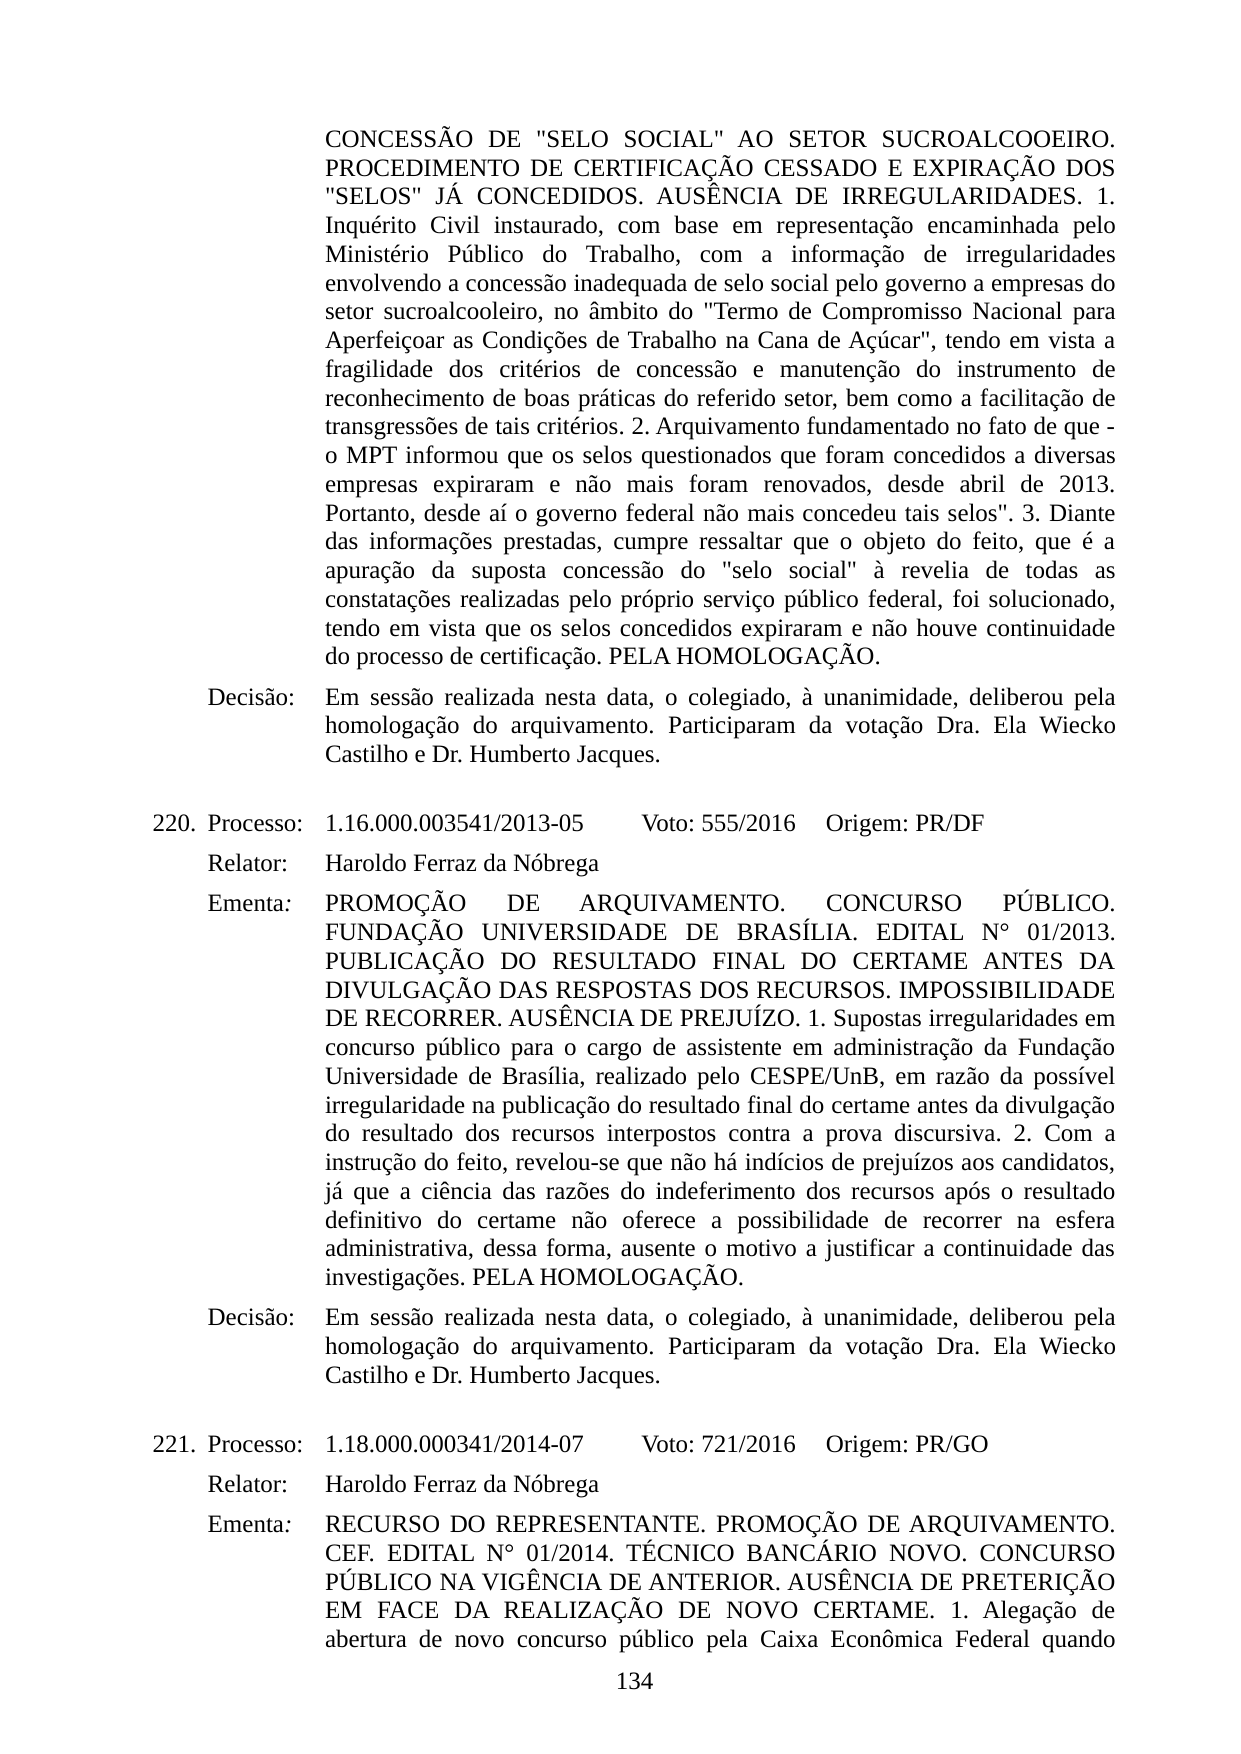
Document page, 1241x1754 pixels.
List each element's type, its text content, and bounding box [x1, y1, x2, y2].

table_cell [146, 1504, 202, 1659]
table_cell Decisão: [202, 676, 319, 773]
table_cell [146, 883, 202, 1297]
table_cell Ementa: [202, 883, 319, 1297]
table_cell Ementa: [202, 1504, 319, 1659]
table_cell PROMOÇÃO DE ARQUIVAMENTO. CONCURSO PÚBLICO. FUNDAÇÃO UNIVERSIDADE DE BRASÍLIA. EDITAL N° 01/2013. PUBLICAÇÃO DO RESULTADO FINAL DO CERTAME ANTES DA DIVULGAÇÃO DAS RESPOSTAS DOS RECURSOS. IMPOSSIBILIDADE DE RECORRER. AUSÊNCIA DE PREJUÍZO. 1. Supostas irregularidades em concurso público para o cargo de assistente em administração da Fundação Universidade de Brasília, realizado pelo CESPE/UnB, em razão da possível irregularidade na publicação do resultado final do certame antes da divulgação do resultado dos recursos interpostos contra a prova discursiva. 2. Com a instrução do feito, revelou-se que não há indícios de prejuízos aos candidatos, já que a ciência das razões do indeferimento dos recursos após o resultado definitivo do certame não oferece a possibilidade de recorrer na esfera administrativa, dessa forma, ausente o motivo a justificar a continuidade das investigações. PELA HOMOLOGAÇÃO. [319, 883, 1122, 1297]
table_cell [146, 118, 202, 676]
table_cell [146, 676, 202, 773]
table_header 1.16.000.003541/2013-05 [319, 802, 635, 842]
table_cell [146, 1463, 202, 1503]
table_header Voto: 721/2016 [635, 1423, 820, 1463]
table_cell Relator: [202, 843, 319, 883]
table_cell [202, 118, 319, 676]
table_header Voto: 555/2016 [635, 802, 820, 842]
table_cell Haroldo Ferraz da Nóbrega [319, 843, 1122, 883]
table_header Origem: PR/DF [820, 802, 1122, 842]
table_header Origem: PR/GO [820, 1423, 1122, 1463]
table_header 221. [146, 1423, 202, 1463]
table_cell Em sessão realizada nesta data, o colegiado, à unanimidade, deliberou pela homologação do arquivamento. Participaram da votação Dra. Ela Wiecko Castilho e Dr. Humberto Jacques. [319, 1297, 1122, 1394]
table_cell Haroldo Ferraz da Nóbrega [319, 1463, 1122, 1503]
table_cell Em sessão realizada nesta data, o colegiado, à unanimidade, deliberou pela homologação do arquivamento. Participaram da votação Dra. Ela Wiecko Castilho e Dr. Humberto Jacques. [319, 676, 1122, 773]
table_cell CONCESSÃO DE "SELO SOCIAL" AO SETOR SUCROALCOOEIRO. PROCEDIMENTO DE CERTIFICAÇÃO CESSADO E EXPIRAÇÃO DOS "SELOS" JÁ CONCEDIDOS. AUSÊNCIA DE IRREGULARIDADES. 1. Inquérito Civil instaurado, com base em representação encaminhada pelo Ministério Público do Trabalho, com a informação de irregularidades envolvendo a concessão inadequada de selo social pelo governo a empresas do setor sucroalcooleiro, no âmbito do "Termo de Compromisso Nacional para Aperfeiçoar as Condições de Trabalho na Cana de Açúcar", tendo em vista a fragilidade dos critérios de concessão e manutenção do instrumento de reconhecimento de boas práticas do referido setor, bem como a facilitação de transgressões de tais critérios. 2. Arquivamento fundamentado no fato de que - o MPT informou que os selos questionados que foram concedidos a diversas empresas expiraram e não mais foram renovados, desde abril de 2013. Portanto, desde aí o governo federal não mais concedeu tais selos". 3. Diante das informações prestadas, cumpre ressaltar que o objeto do feito, que é a apuração da suposta concessão do "selo social" à revelia de todas as constatações realizadas pelo próprio serviço público federal, foi solucionado, tendo em vista que os selos concedidos expiraram e não houve continuidade do processo de certificação. PELA HOMOLOGAÇÃO. [319, 118, 1122, 676]
table_cell Decisão: [202, 1297, 319, 1394]
table_cell RECURSO DO REPRESENTANTE. PROMOÇÃO DE ARQUIVAMENTO. CEF. EDITAL N° 01/2014. TÉCNICO BANCÁRIO NOVO. CONCURSO PÚBLICO NA VIGÊNCIA DE ANTERIOR. AUSÊNCIA DE PRETERIÇÃO EM FACE DA REALIZAÇÃO DE NOVO CERTAME. 1. Alegação de abertura de novo concurso público pela Caixa Econômica Federal quando [319, 1504, 1122, 1659]
table_header 220. [146, 802, 202, 842]
table_header Processo: [202, 802, 319, 842]
table_header 1.18.000.000341/2014-07 [319, 1423, 635, 1463]
table_header Processo: [202, 1423, 319, 1463]
table_cell [146, 1297, 202, 1394]
table_cell Relator: [202, 1463, 319, 1503]
table_cell [146, 843, 202, 883]
